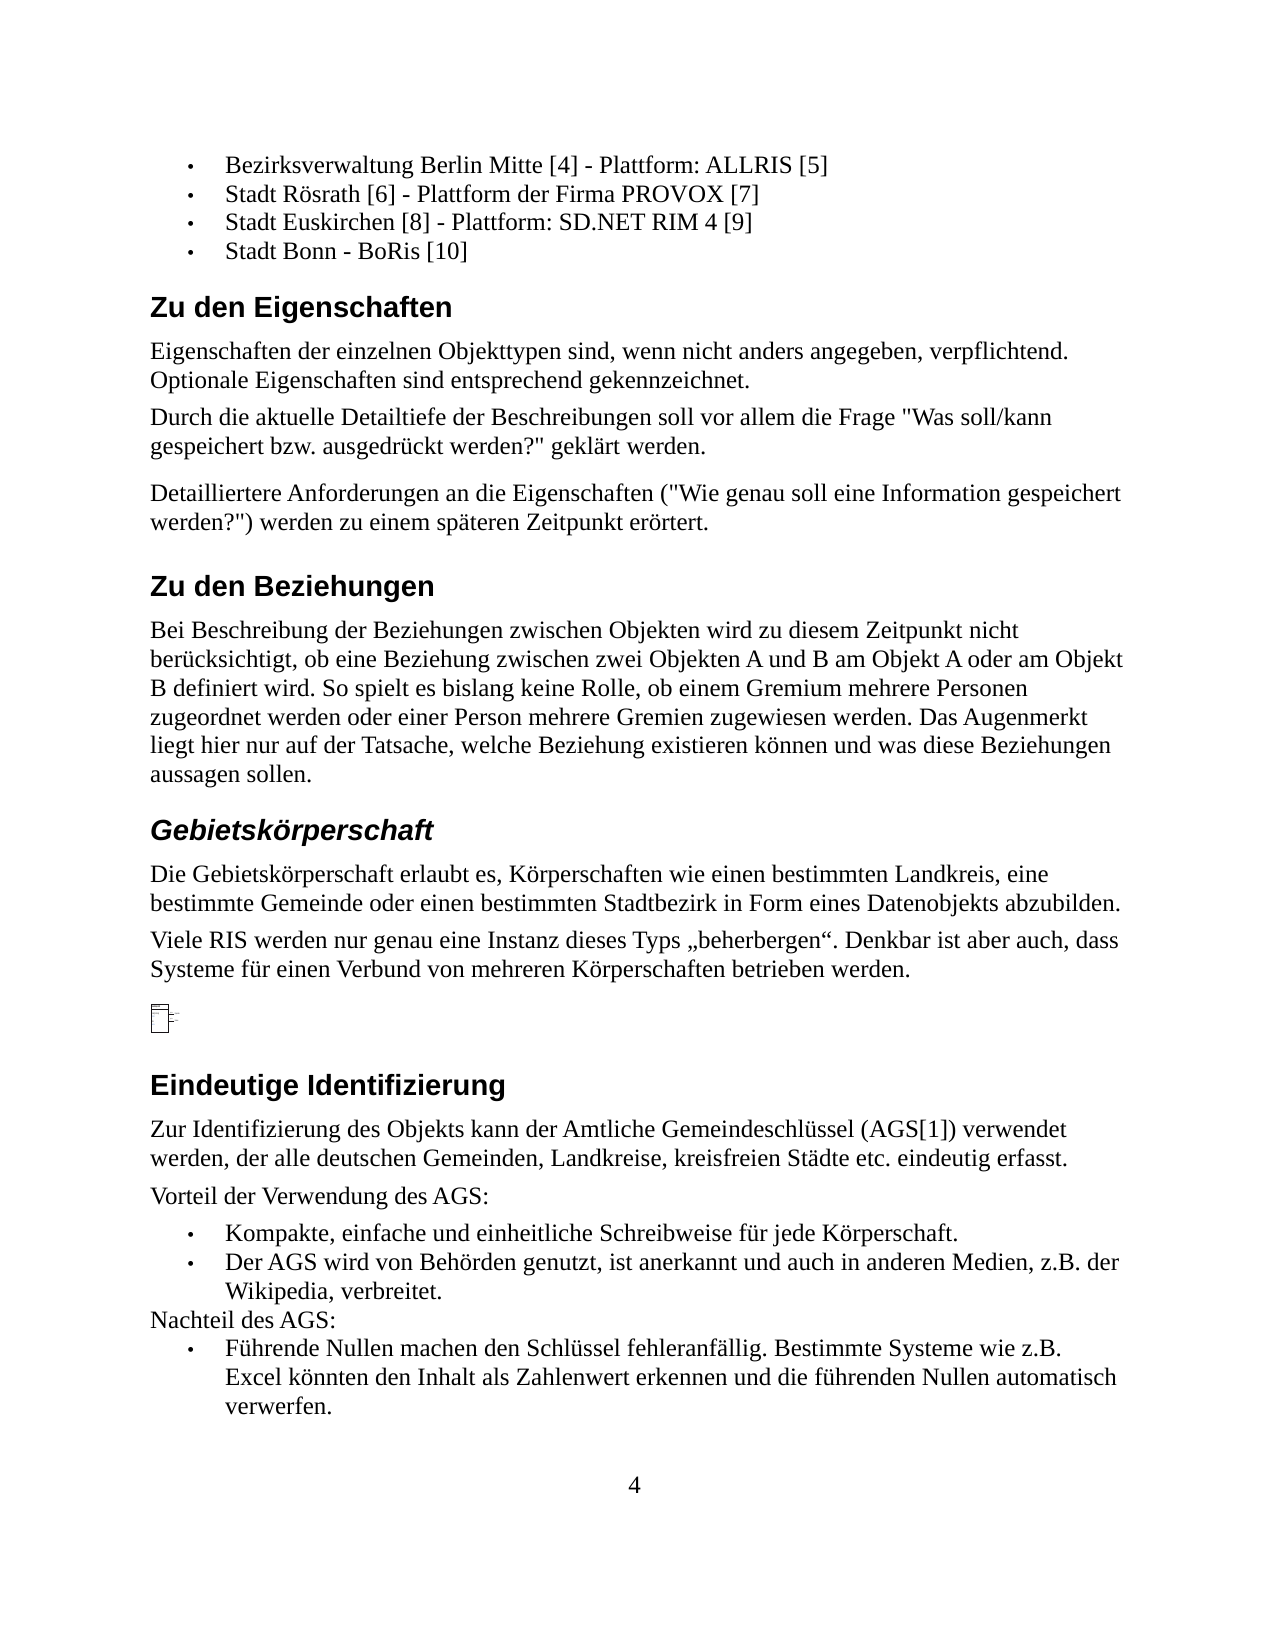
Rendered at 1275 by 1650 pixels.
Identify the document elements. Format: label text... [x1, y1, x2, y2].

list Kompakte, einfache und einheitliche Schreibweise für jede Körperschaft. [187, 1218, 1125, 1247]
text Viele RIS werden nur genau eine Instanz dieses Typs „beherbergen“. Denkbar ist aber auch, dass Systeme für einen Verbund von mehreren Körperschaften betrieben werden. [150, 925, 1125, 983]
text Nachteil des AGS: [150, 1305, 1125, 1333]
text Eigenschaften der einzelnen Objekttypen sind, wenn nicht anders angegeben, verpflichtend. Optionale Eigenschaften sind entsprechend gekennzeichnet. [150, 336, 1125, 393]
text Die Gebietskörperschaft erlaubt es, Körperschaften wie einen bestimmten Landkreis, eine bestimmte Gemeinde oder einen bestimmten Stadtbezirk in Form eines Datenobjekts abzubilden. [150, 859, 1125, 916]
list Führende Nullen machen den Schlüssel fehleranfällig. Bestimmte Systeme wie z.B. Excel könnten den Inhalt als Zahlenwert erkennen und die führenden Nullen automatisch verwerfen. [187, 1333, 1125, 1420]
text Detailliertere Anforderungen an die Eigenschaften ("Wie genau soll eine Information gespeichert werden?") werden zu einem späteren Zeitpunkt erörtert. [150, 478, 1125, 535]
subtitle Gebietskörperschaft [150, 813, 1125, 846]
list Bezirksverwaltung Berlin Mitte [4] - Plattform: ALLRIS [5] [187, 150, 1125, 179]
subtitle Zu den Eigenschaften [150, 290, 1125, 323]
list Stadt Bonn - BoRis [10] [187, 236, 1125, 265]
text Durch die aktuelle Detailtiefe der Beschreibungen soll vor allem die Frage "Was soll/kann gespeichert bzw. ausgedrückt werden?" geklärt werden. [150, 402, 1125, 460]
text Bei Beschreibung der Beziehungen zwischen Objekten wird zu diesem Zeitpunkt nicht berücksichtigt, ob eine Beziehung zwischen zwei Objekten A und B am Objekt A oder am Objekt B definiert wird. So spielt es bislang keine Rolle, ob einem Gremium mehrere Personen zugeordnet werden oder einer Person mehrere Gremien zugewiesen werden. Das Augenmerkt liegt hier nur auf der Tatsache, welche Beziehung existieren können und was diese Beziehungen aussagen sollen. [150, 615, 1125, 788]
list Der AGS wird von Behörden genutzt, ist anerkannt und auch in anderen Medien, z.B. der Wikipedia, verbreitet. [187, 1247, 1125, 1305]
text Vorteil der Verwendung des AGS: [150, 1181, 1125, 1209]
list Stadt Euskirchen [8] - Plattform: SD.NET RIM 4 [9] [187, 207, 1125, 236]
subtitle Zu den Beziehungen [150, 569, 1125, 603]
list Stadt Rösrath [6] - Plattform der Firma PROVOX [7] [187, 179, 1125, 207]
text Zur Identifizierung des Objekts kann der Amtliche Gemeindeschlüssel (AGS[1]) verwendet werden, der alle deutschen Gemeinden, Landkreise, kreisfreien Städte etc. eindeutig erfasst. [150, 1114, 1125, 1172]
subtitle Eindeutige Identifizierung [150, 1068, 1125, 1102]
